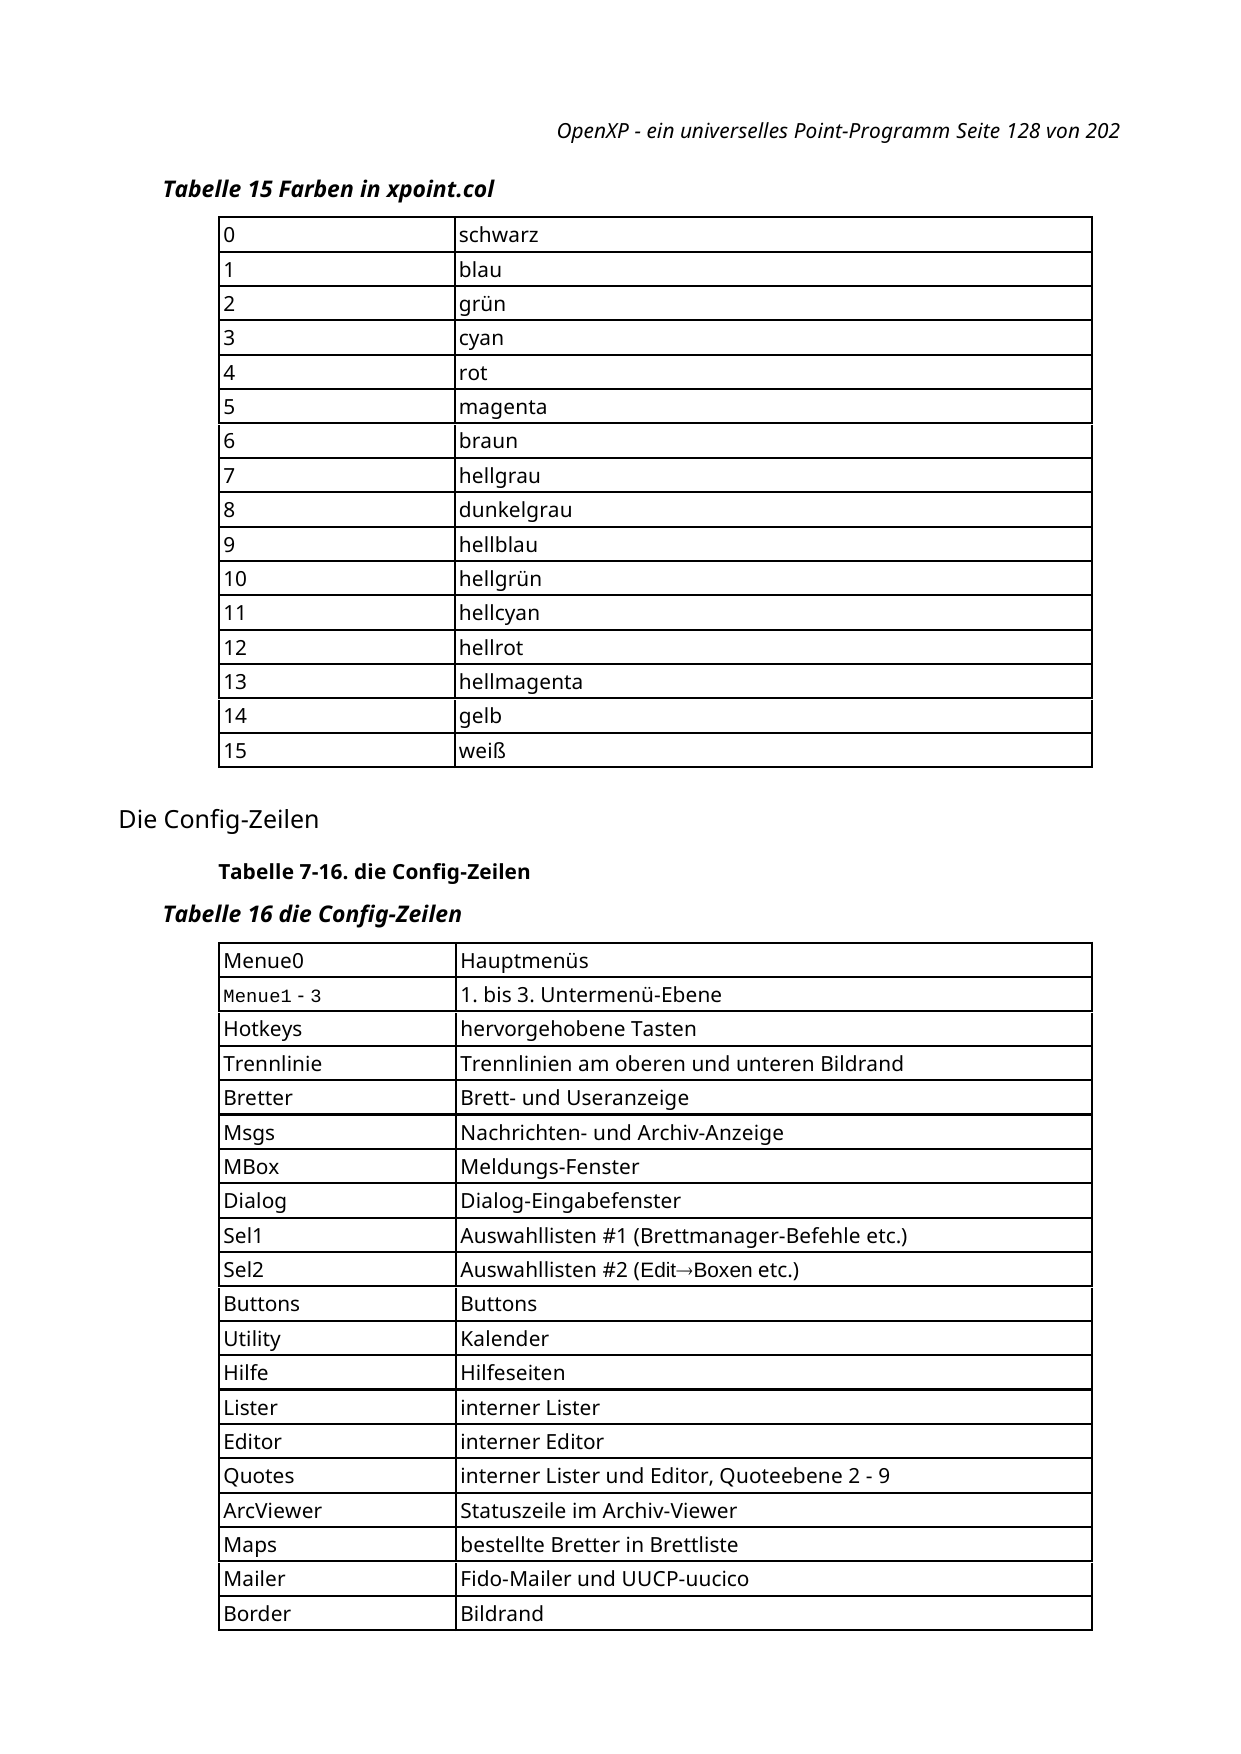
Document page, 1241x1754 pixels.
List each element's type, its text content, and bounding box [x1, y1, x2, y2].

table_cell Meldungs-Fenster [457, 1150, 1091, 1182]
table_cell bestellte Bretter in Brettliste [457, 1528, 1091, 1560]
table_cell Quotes [220, 1459, 455, 1492]
table_header schwarz [456, 218, 1091, 251]
table_cell ArcViewer [220, 1494, 455, 1526]
table_cell Buttons [220, 1288, 455, 1320]
table_cell hellgrau [456, 459, 1091, 491]
table_cell hellcyan [456, 596, 1091, 629]
table_cell 12 [220, 631, 454, 663]
table_cell Dialog-Eingabefenster [457, 1184, 1091, 1217]
table_cell rot [456, 356, 1091, 388]
table_cell Sel1 [220, 1219, 455, 1251]
table_cell 13 [220, 665, 454, 697]
table_cell hellmagenta [456, 665, 1091, 697]
table_cell Trennlinien am oberen und unteren Bildrand [457, 1047, 1091, 1079]
table_cell Trennlinie [220, 1047, 455, 1079]
table_cell Editor [220, 1425, 455, 1457]
table_cell Brett- und Useranzeige [457, 1081, 1091, 1113]
table_header Hauptmenüs [457, 944, 1091, 976]
table_cell Statuszeile im Archiv-Viewer [457, 1494, 1091, 1526]
table_header Menue0 [220, 944, 455, 976]
table_cell Mailer [220, 1563, 455, 1595]
table_cell Nachrichten- und Archiv-Anzeige [457, 1116, 1091, 1148]
table_header 0 [220, 218, 454, 251]
table_cell 8 [220, 493, 454, 526]
table_cell Maps [220, 1528, 455, 1560]
table_cell Buttons [457, 1288, 1091, 1320]
table_cell interner Lister [457, 1391, 1091, 1423]
table_cell 4 [220, 356, 454, 388]
table_cell interner Lister und Editor, Quoteebene 2 - 9 [457, 1459, 1091, 1492]
table_cell Lister [220, 1391, 455, 1423]
table_cell Bildrand [457, 1597, 1091, 1629]
table_cell 10 [220, 562, 454, 594]
table_cell Hilfe [220, 1356, 455, 1388]
table_cell hellgrün [456, 562, 1091, 594]
table_cell Hotkeys [220, 1013, 455, 1045]
table_cell Utility [220, 1322, 455, 1354]
table_cell 11 [220, 596, 454, 629]
table_cell interner Editor [457, 1425, 1091, 1457]
text Tabelle 16 die Config-Zeilen [162, 898, 1122, 929]
table_cell 6 [220, 425, 454, 457]
table_cell gelb [456, 700, 1091, 732]
table_cell 14 [220, 700, 454, 732]
text Tabelle 15 Farben in xpoint.col [162, 173, 1122, 204]
table_cell Dialog [220, 1184, 455, 1217]
table_cell Kalender [457, 1322, 1091, 1354]
table_cell 9 [220, 528, 454, 560]
table_cell Menue1 - 3 [220, 978, 455, 1010]
table_cell cyan [456, 321, 1091, 354]
table_cell 3 [220, 321, 454, 354]
table_cell magenta [456, 390, 1091, 422]
table_cell braun [456, 425, 1091, 457]
text Tabelle 7-16. die Config-Zeilen [218, 857, 1122, 886]
table_cell Fido-Mailer und UUCP-uucico [457, 1563, 1091, 1595]
table_cell Auswahllisten #1 (Brettmanager-Befehle etc.) [457, 1219, 1091, 1251]
table_cell Border [220, 1597, 455, 1629]
table_cell Hilfeseiten [457, 1356, 1091, 1388]
table_cell 5 [220, 390, 454, 422]
table_cell MBox [220, 1150, 455, 1182]
table_cell Auswahllisten #2 (Edit®Boxen etc.) [457, 1253, 1091, 1285]
table_cell 1. bis 3. Untermenü-Ebene [457, 978, 1091, 1010]
table_cell 1 [220, 253, 454, 285]
table_cell grün [456, 287, 1091, 319]
table_cell blau [456, 253, 1091, 285]
table_cell dunkelgrau [456, 493, 1091, 526]
table_cell hellblau [456, 528, 1091, 560]
table_cell weiß [456, 734, 1091, 766]
subtitle Die Config-Zeilen [118, 802, 1122, 836]
table_cell Bretter [220, 1081, 455, 1113]
table_cell hellrot [456, 631, 1091, 663]
table_cell hervorgehobene Tasten [457, 1013, 1091, 1045]
table_cell Msgs [220, 1116, 455, 1148]
table_cell 7 [220, 459, 454, 491]
table_cell Sel2 [220, 1253, 455, 1285]
table_cell 15 [220, 734, 454, 766]
table_cell 2 [220, 287, 454, 319]
